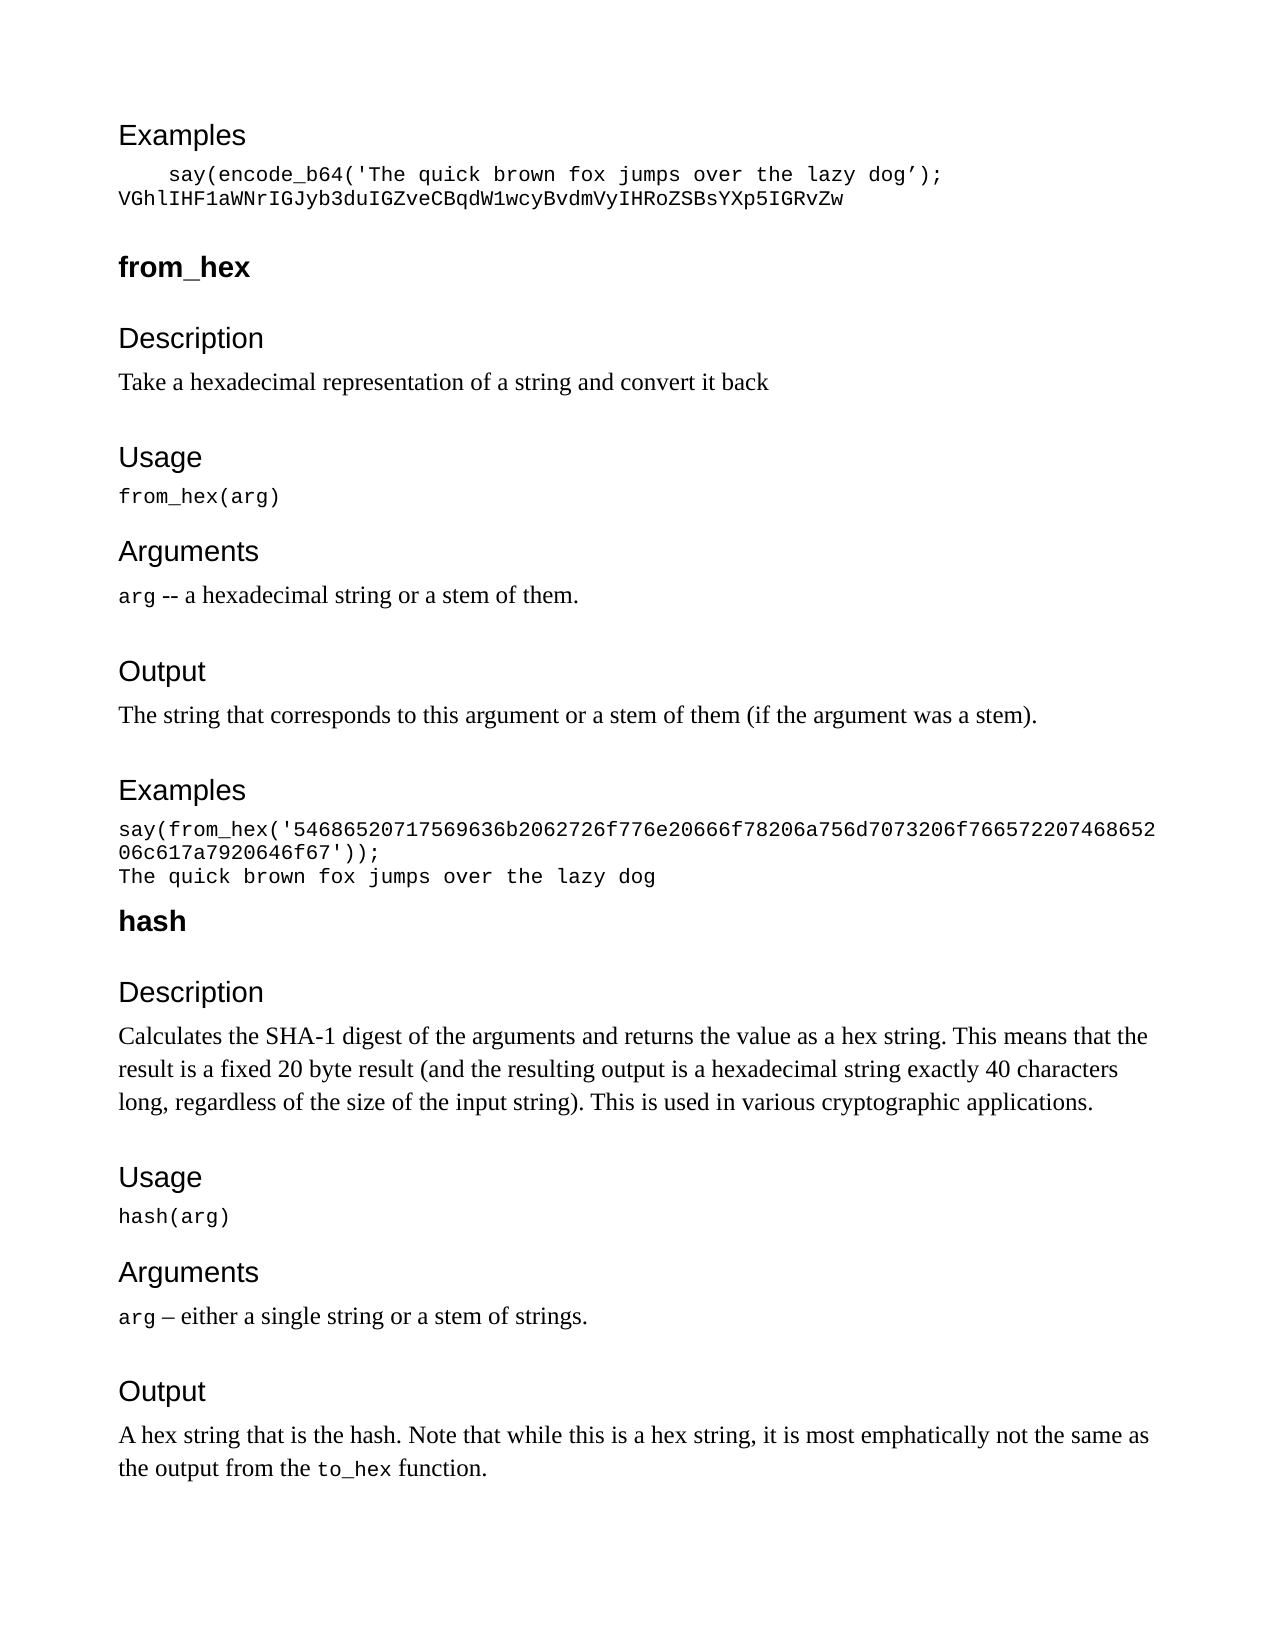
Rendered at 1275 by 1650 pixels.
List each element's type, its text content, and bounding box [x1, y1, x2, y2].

subtitle Usage [118, 439, 1157, 473]
text Take a hexadecimal representation of a string and convert it back [118, 367, 1157, 396]
text Calculates the SHA-1 digest of the arguments and returns the value as a hex string. This means that the result is a fixed 20 byte result (and the resulting output is a hexadecimal string exactly 40 characters long, regardless of the size of the input string). This is used in various cryptographic applications. [118, 1021, 1157, 1116]
subtitle Description [118, 321, 1157, 354]
text arg -- a hexadecimal string or a stem of them. [118, 580, 1157, 610]
text from_hex(arg) [118, 486, 1157, 509]
subtitle Output [118, 1374, 1157, 1408]
text arg – either a single string or a stem of strings. [118, 1301, 1157, 1330]
subtitle hash [118, 904, 1157, 938]
subtitle Arguments [118, 1255, 1157, 1288]
subtitle Examples [118, 772, 1157, 806]
subtitle Arguments [118, 534, 1157, 568]
subtitle Description [118, 975, 1157, 1009]
text hash(arg) [118, 1206, 1157, 1230]
text say(from_hex('54686520717569636b2062726f776e20666f78206a756d7073206f76657220746865206c617a7920646f67')); [118, 818, 1157, 866]
text say(encode_b64('The quick brown fox jumps over the lazy dog’); [118, 164, 1157, 188]
subtitle Usage [118, 1160, 1157, 1193]
subtitle Examples [118, 118, 1157, 152]
text The string that corresponds to this argument or a stem of them (if the argument was a stem). [118, 700, 1157, 729]
text A hex string that is the hash. Note that while this is a hex string, it is most emphatically not the same as the output from the to_hex function. [118, 1420, 1157, 1483]
text VGhlIHF1aWNrIGJyb3duIGZveCBqdW1wcyBvdmVyIHRoZSBsYXp5IGRvZw [118, 188, 1157, 211]
text The quick brown fox jumps over the lazy dog [118, 866, 1157, 889]
subtitle Output [118, 654, 1157, 687]
subtitle from_hex [118, 250, 1157, 283]
